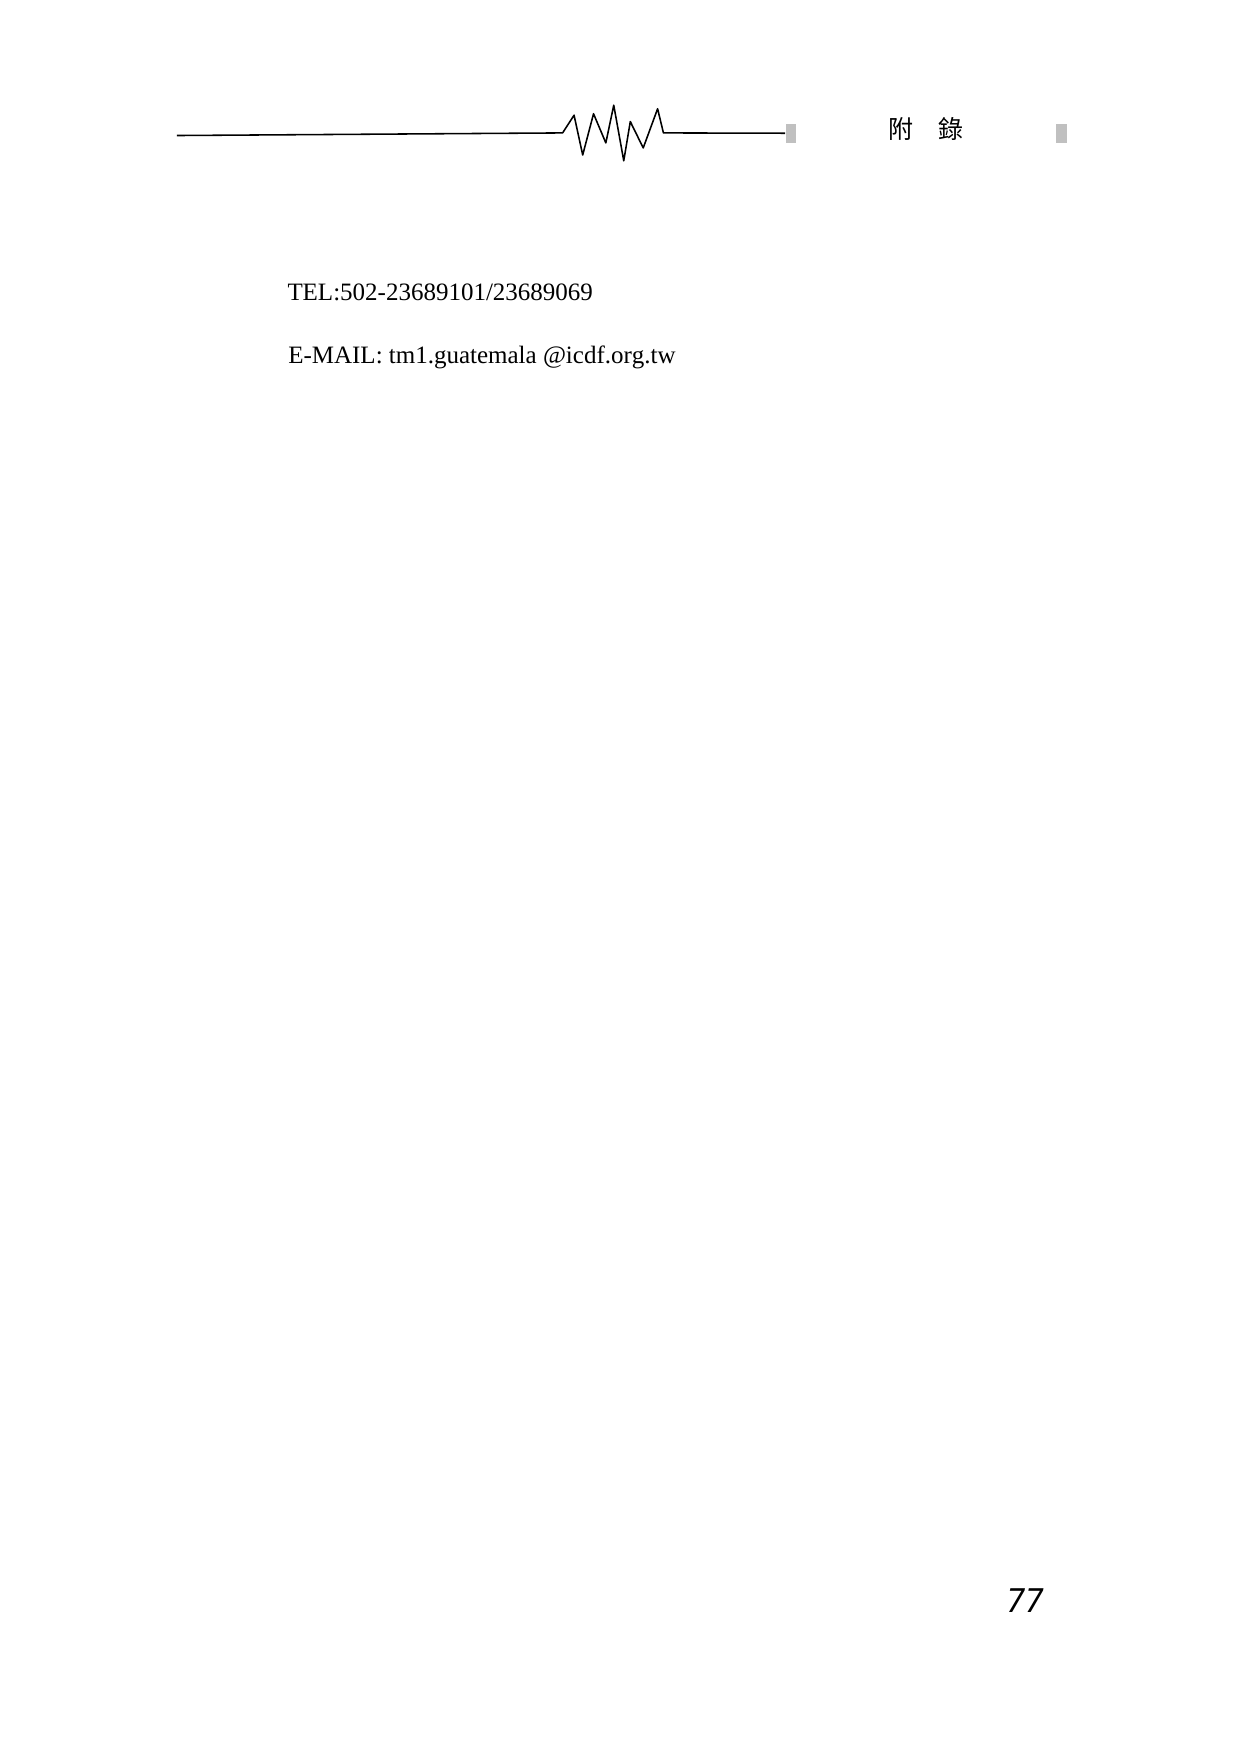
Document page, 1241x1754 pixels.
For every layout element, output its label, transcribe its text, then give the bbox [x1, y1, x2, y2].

text E-MAIL: tm1.guatemala @icdf.org.tw [207, 313, 1058, 375]
text TEL:502-23689101/23689069 [207, 250, 1058, 313]
